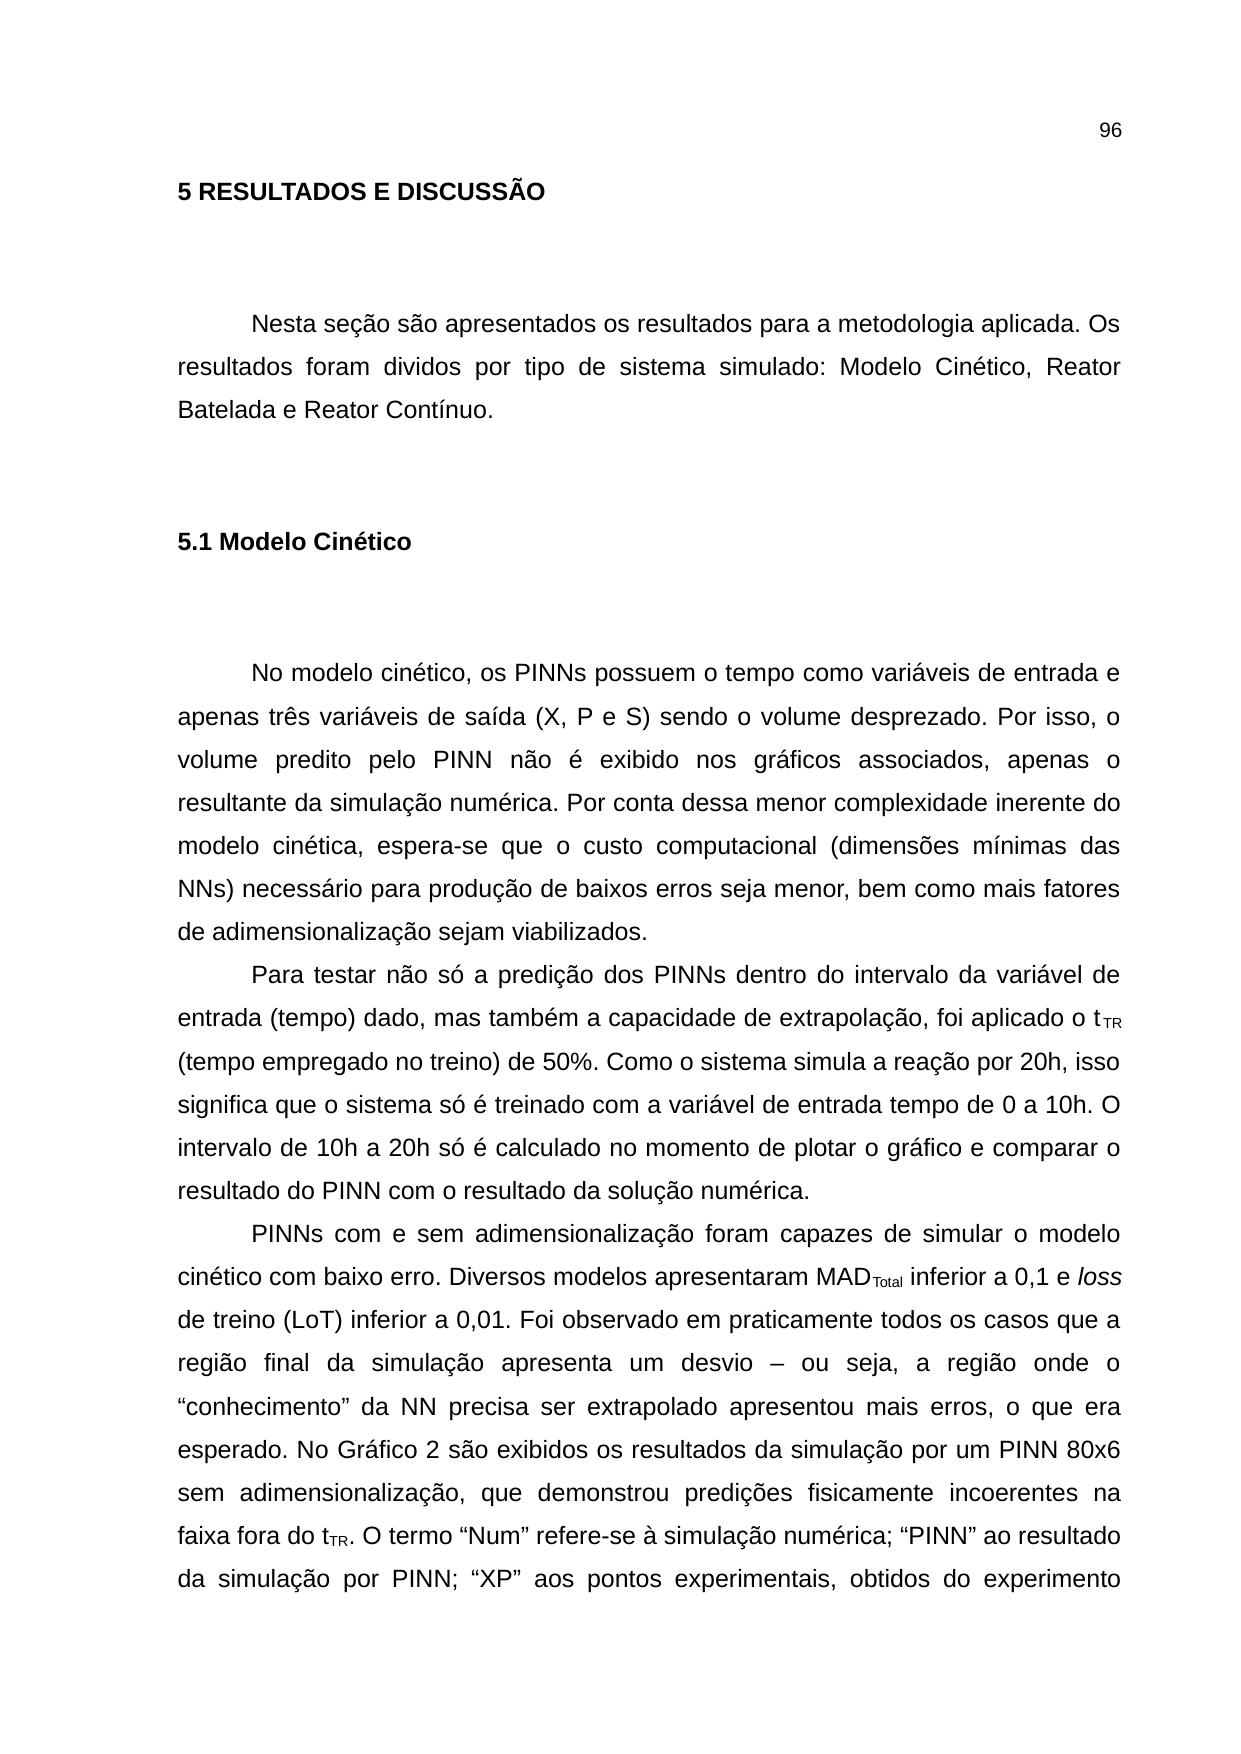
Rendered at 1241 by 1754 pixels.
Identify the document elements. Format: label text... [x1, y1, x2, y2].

text Nesta seção são apresentados os resultados para a metodologia aplicada. Os resultados foram dividos por tipo de sistema simulado: Modelo Cinético, Reator Batelada e Reator Contínuo. [177, 309, 1122, 424]
subtitle RESULTADOS E DISCUSSÃO [177, 177, 1122, 206]
subtitle Modelo Cinético [177, 527, 1122, 555]
text Para testar não só a predição dos PINNs dentro do intervalo da variável de entrada (tempo) dado, mas também a capacidade de extrapolação, foi aplicado o tTR (tempo empregado no treino) de 50%. Como o sistema simula a reação por 20h, isso significa que o sistema só é treinado com a variável de entrada tempo de 0 a 10h. O intervalo de 10h a 20h só é calculado no momento de plotar o gráfico e comparar o resultado do PINN com o resultado da solução numérica. [177, 960, 1122, 1204]
text PINNs com e sem adimensionalização foram capazes de simular o modelo cinético com baixo erro. Diversos modelos apresentaram MADTotal inferior a 0,1 e loss de treino (LoT) inferior a 0,01. Foi observado em praticamente todos os casos que a região final da simulação apresenta um desvio – ou seja, a região onde o “conhecimento” da NN precisa ser extrapolado apresentou mais erros, o que era esperado. No Gráfico 2 são exibidos os resultados da simulação por um PINN 80x6 sem adimensionalização, que demonstrou predições fisicamente incoerentes na faixa fora do tTR. O termo “Num” refere-se à simulação numérica; “PINN” ao resultado da simulação por PINN; “XP” aos pontos experimentais, obtidos do experimento [177, 1219, 1122, 1593]
text No modelo cinético, os PINNs possuem o tempo como variáveis de entrada e apenas três variáveis de saída (X, P e S) sendo o volume desprezado. Por isso, o volume predito pelo PINN não é exibido nos gráficos associados, apenas o resultante da simulação numérica. Por conta dessa menor complexidade inerente do modelo cinética, espera-se que o custo computacional (dimensões mínimas das NNs) necessário para produção de baixos erros seja menor, bem como mais fatores de adimensionalização sejam viabilizados. [177, 658, 1122, 946]
